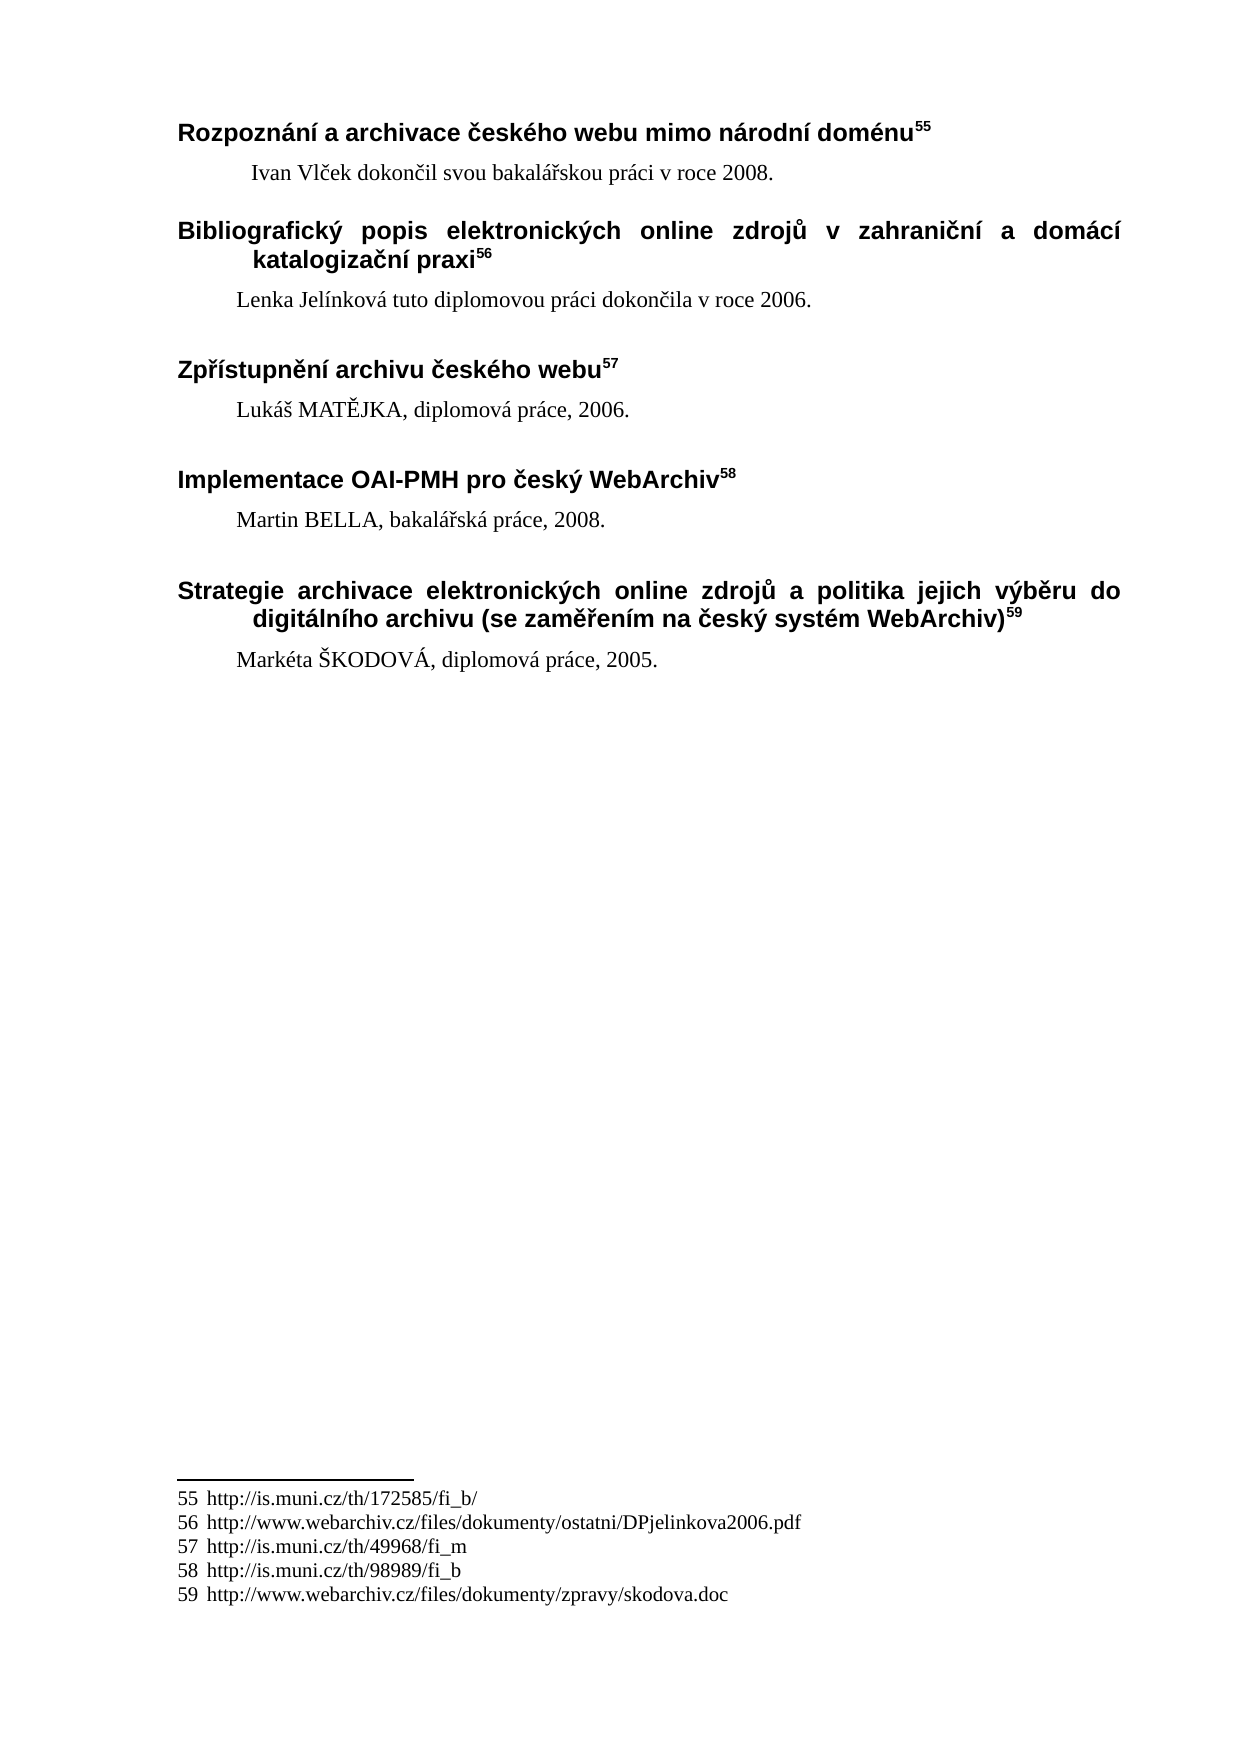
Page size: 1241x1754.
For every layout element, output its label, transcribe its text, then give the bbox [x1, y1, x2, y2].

text Lenka Jelínková tuto diplomovou práci dokončila v roce 2006. [177, 286, 1122, 312]
subtitle Bibliografický popis elektronických online zdrojů v zahraniční a domácí katalogizační praxi [177, 216, 1122, 273]
subtitle Rozpoznání a archivace českého webu mimo národní doménu [177, 118, 1122, 147]
subtitle Zpřístupnění archivu českého webu [177, 355, 1122, 384]
subtitle Implementace OAI-PMH pro český WebArchiv [177, 465, 1122, 494]
text Martin BELLA, bakalářská práce, 2008. [177, 507, 1122, 533]
text http://is.muni.cz/th/98989/fi_b [177, 1558, 1122, 1582]
list Ivan Vlček dokončil svou bakalářskou práci v roce 2008. [221, 159, 1122, 186]
text http://www.webarchiv.cz/files/dokumenty/zpravy/skodova.doc [177, 1582, 1122, 1606]
text http://is.muni.cz/th/49968/fi_m [177, 1534, 1122, 1558]
text http://is.muni.cz/th/172585/fi_b/ [177, 1486, 1122, 1510]
text http://www.webarchiv.cz/files/dokumenty/ostatni/DPjelinkova2006.pdf [177, 1510, 1122, 1534]
subtitle Strategie archivace elektronických online zdrojů a politika jejich výběru do digitálního archivu (se zaměřením na český systém WebArchiv) [177, 576, 1122, 633]
text Lukáš MATĚJKA, diplomová práce, 2006. [177, 396, 1122, 423]
text Markéta ŠKODOVÁ, diplomová práce, 2005. [177, 646, 1122, 672]
